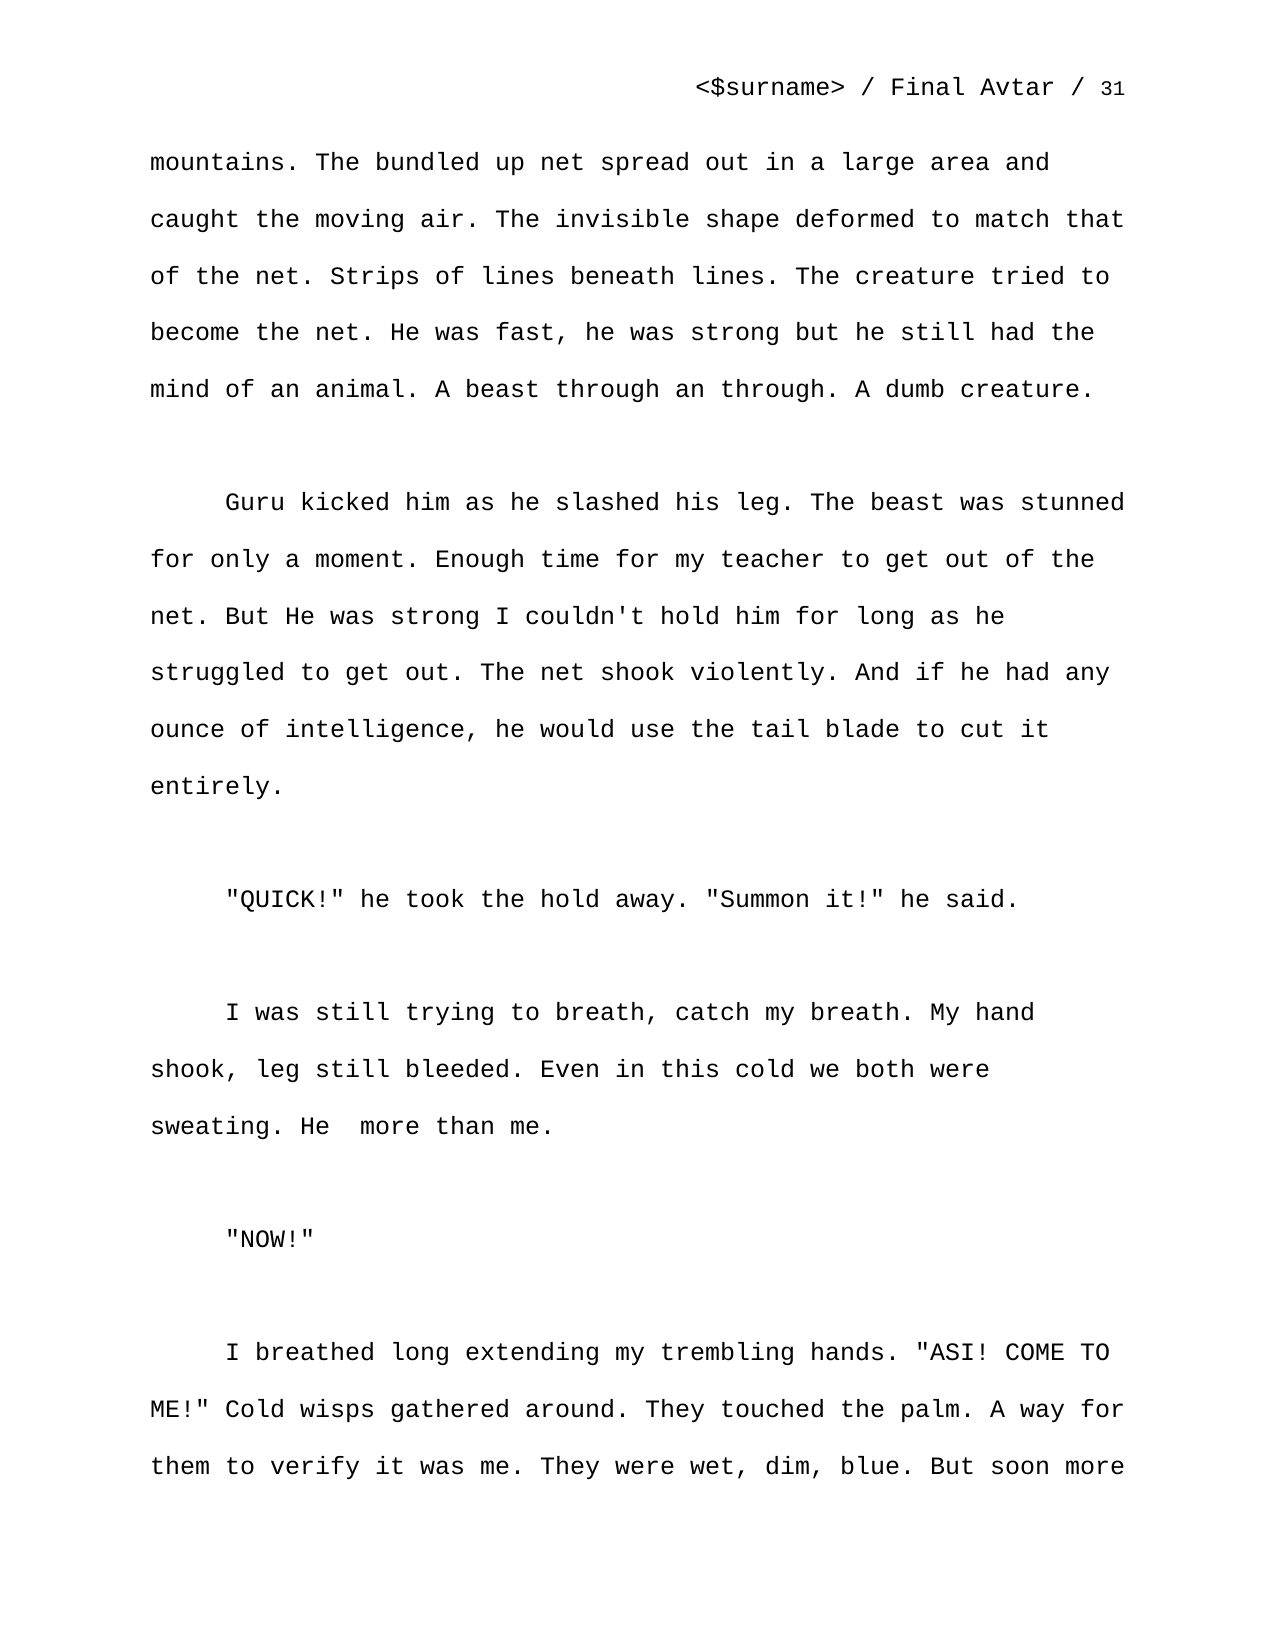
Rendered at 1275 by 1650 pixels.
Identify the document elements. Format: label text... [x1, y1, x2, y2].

text "NOW!" [150, 1227, 1125, 1255]
text I breathed long extending my trembling hands. "ASI! COME TO ME!" Cold wisps gathered around. They touched the palm. A way for them to verify it was me. They were wet, dim, blue. But soon more [150, 1340, 1125, 1482]
text Guru kicked him as he slashed his leg. The beast was stunned for only a moment. Enough time for my teacher to get out of the net. But He was strong I couldn't hold him for long as he struggled to get out. The net shook violently. And if he had any ounce of intelligence, he would use the tail blade to cut it entirely. [150, 490, 1125, 802]
text I was still trying to breath, catch my breath. My hand shook, leg still bleeded. Even in this cold we both were sweating. He more than me. [150, 1000, 1125, 1142]
text mountains. The bundled up net spread out in a large area and caught the moving air. The invisible shape deformed to match that of the net. Strips of lines beneath lines. The creature tried to become the net. He was fast, he was strong but he still had the mind of an animal. A beast through an through. A dumb creature. [150, 150, 1125, 405]
text "QUICK!" he took the hold away. "Summon it!" he said. [150, 887, 1125, 915]
